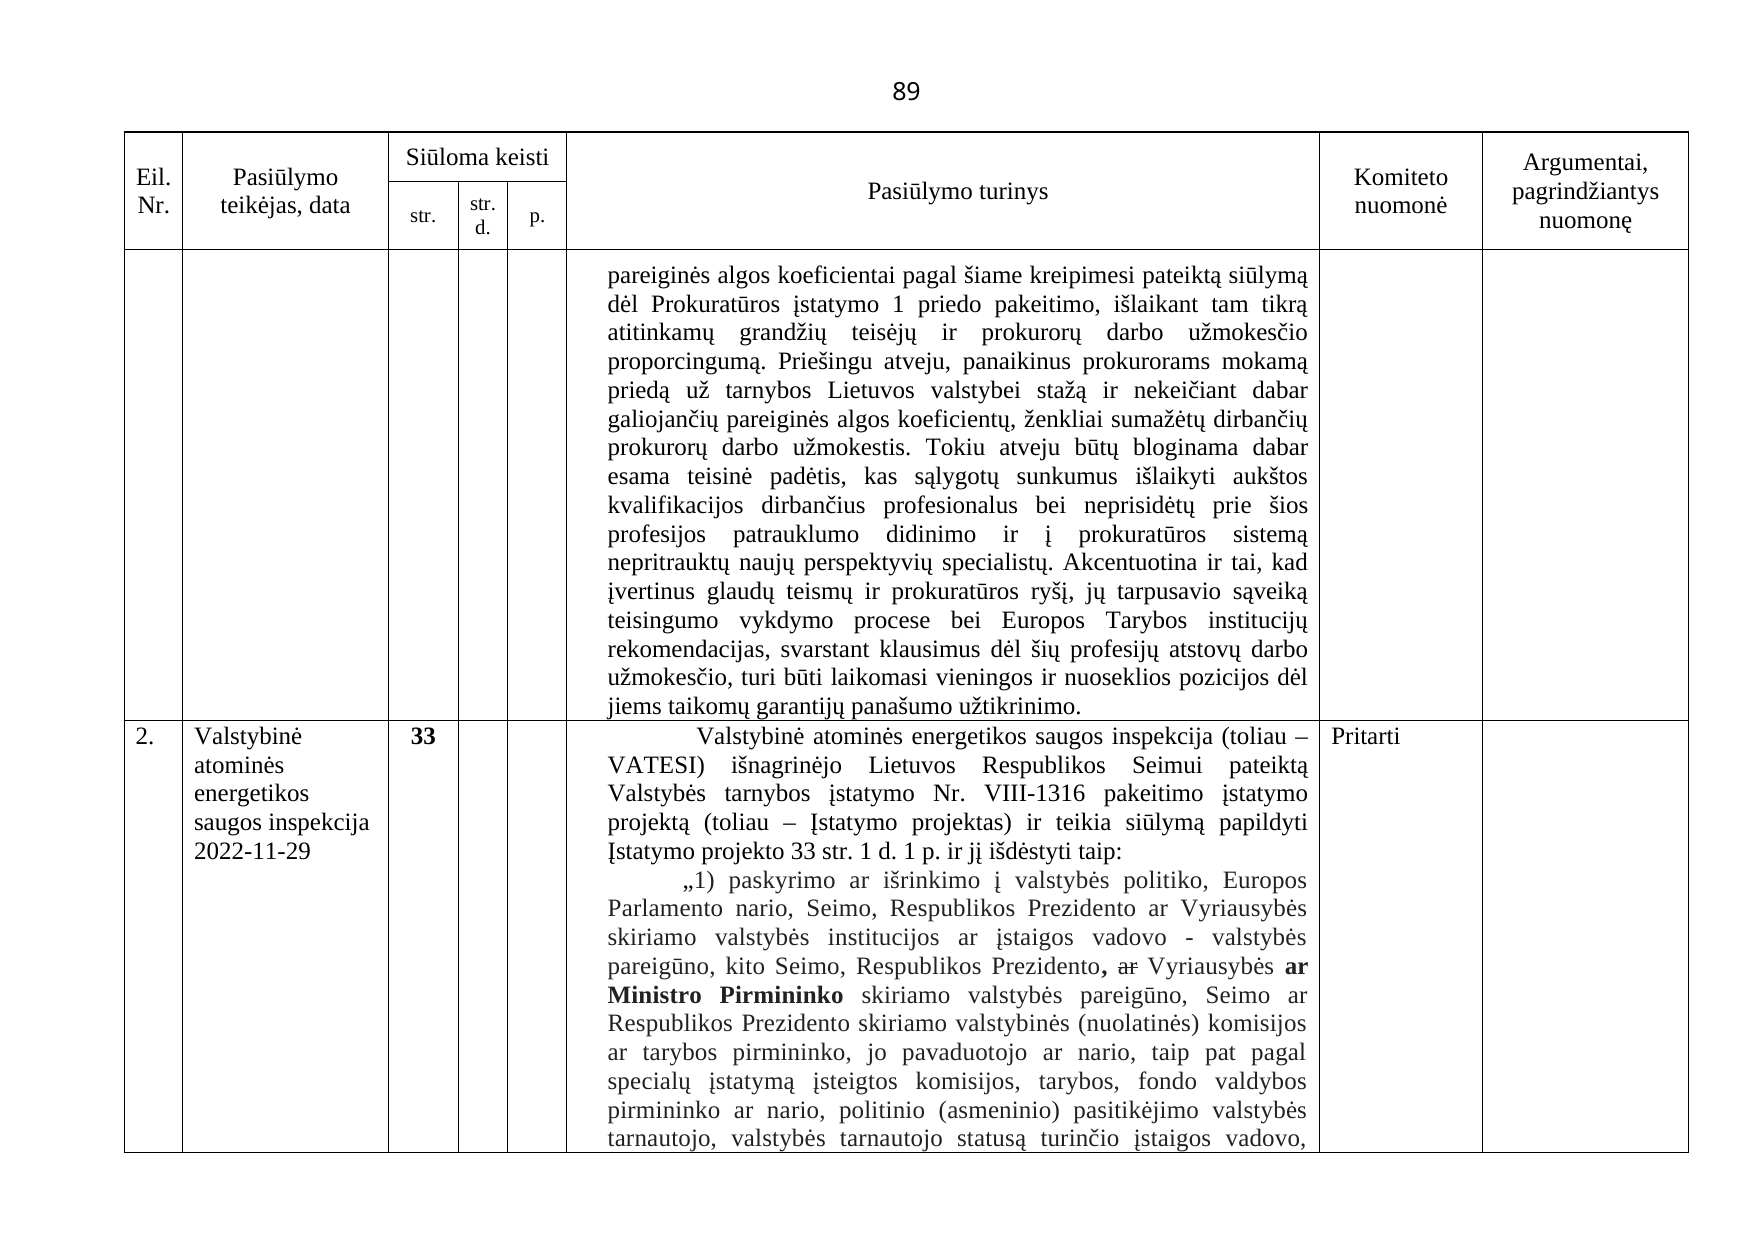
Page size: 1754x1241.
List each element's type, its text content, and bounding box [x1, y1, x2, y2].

table_header Eil. Nr. [125, 133, 182, 248]
table_cell [1483, 250, 1688, 720]
table_cell [508, 250, 566, 720]
table_cell [1320, 250, 1482, 720]
table_header Siūloma keisti [389, 133, 566, 181]
table_cell [459, 250, 507, 720]
table_cell str. [389, 182, 458, 248]
table_cell p. [508, 182, 566, 248]
table_cell 2. [125, 721, 182, 1152]
table_cell pareiginės algos koeficientai pagal šiame kreipimesi pateiktą siūlymą dėl Prokuratūros įstatymo 1 priedo pakeitimo, išlaikant tam tikrą atitinkamų grandžių teisėjų ir prokurorų darbo užmokesčio proporcingumą. Priešingu atveju, panaikinus prokurorams mokamą priedą už tarnybos Lietuvos valstybei stažą ir nekeičiant dabar galiojančių pareiginės algos koeficientų, ženkliai sumažėtų dirbančių prokurorų darbo užmokestis. Tokiu atveju būtų bloginama dabar esama teisinė padėtis, kas sąlygotų sunkumus išlaikyti aukštos kvalifikacijos dirbančius profesionalus bei neprisidėtų prie šios profesijos patrauklumo didinimo ir į prokuratūros sistemą nepritrauktų naujų perspektyvių specialistų. Akcentuotina ir tai, kad įvertinus glaudų teismų ir prokuratūros ryšį, jų tarpusavio sąveiką teisingumo vykdymo procese bei Europos Tarybos institucijų rekomendacijas, svarstant klausimus dėl šių profesijų atstovų darbo užmokesčio, turi būti laikomasi vieningos ir nuoseklios pozicijos dėl jiems taikomų garantijų panašumo užtikrinimo. [596, 250, 1319, 720]
table_cell 33 [389, 721, 458, 1152]
table_cell [508, 721, 566, 1152]
table_cell [567, 250, 596, 720]
table_cell [389, 250, 458, 720]
table_cell Valstybinė atominės energetikos saugos inspekcija (toliau – VATESI) išnagrinėjo Lietuvos Respublikos Seimui pateiktą Valstybės tarnybos įstatymo Nr. VIII-1316 pakeitimo įstatymo projektą (toliau – Įstatymo projektas) ir teikia siūlymą papildyti Įstatymo projekto 33 str. 1 d. 1 p. ir jį išdėstyti taip: „1) paskyrimo ar išrinkimo į valstybės politiko, Europos Parlamento nario, Seimo, Respublikos Prezidento ar Vyriausybės skiriamo valstybės institucijos ar įstaigos vadovo - valstybės pareigūno, kito Seimo, Respublikos Prezidento, ar Vyriausybės ar Ministro Pirmininko skiriamo valstybės pareigūno, Seimo ar Respublikos Prezidento skiriamo valstybinės (nuolatinės) komisijos ar tarybos pirmininko, jo pavaduotojo ar nario, taip pat pagal specialų įstatymą įsteigtos komisijos, tarybos, fondo valdybos pirmininko ar nario, politinio (asmeninio) pasitikėjimo valstybės tarnautojo, valstybės tarnautojo statusą turinčio įstaigos vadovo, [596, 721, 1319, 1152]
table_header Argumentai, pagrindžiantys nuomonę [1483, 133, 1688, 248]
table_cell [567, 721, 596, 1152]
table_cell [183, 250, 388, 720]
table_cell [1483, 721, 1688, 1152]
table_header Komiteto nuomonė [1320, 133, 1482, 248]
table_cell [125, 250, 182, 720]
table_header Pasiūlymo turinys [596, 133, 1319, 248]
table_cell str. d. [459, 182, 507, 248]
table_cell Valstybinė atominės energetikos saugos inspekcija 2022-11-29 [183, 721, 388, 1152]
table_cell [459, 721, 507, 1152]
table_header Pasiūlymo teikėjas, data [183, 133, 388, 248]
table_cell Pritarti [1320, 721, 1482, 1152]
table_header [567, 133, 596, 248]
